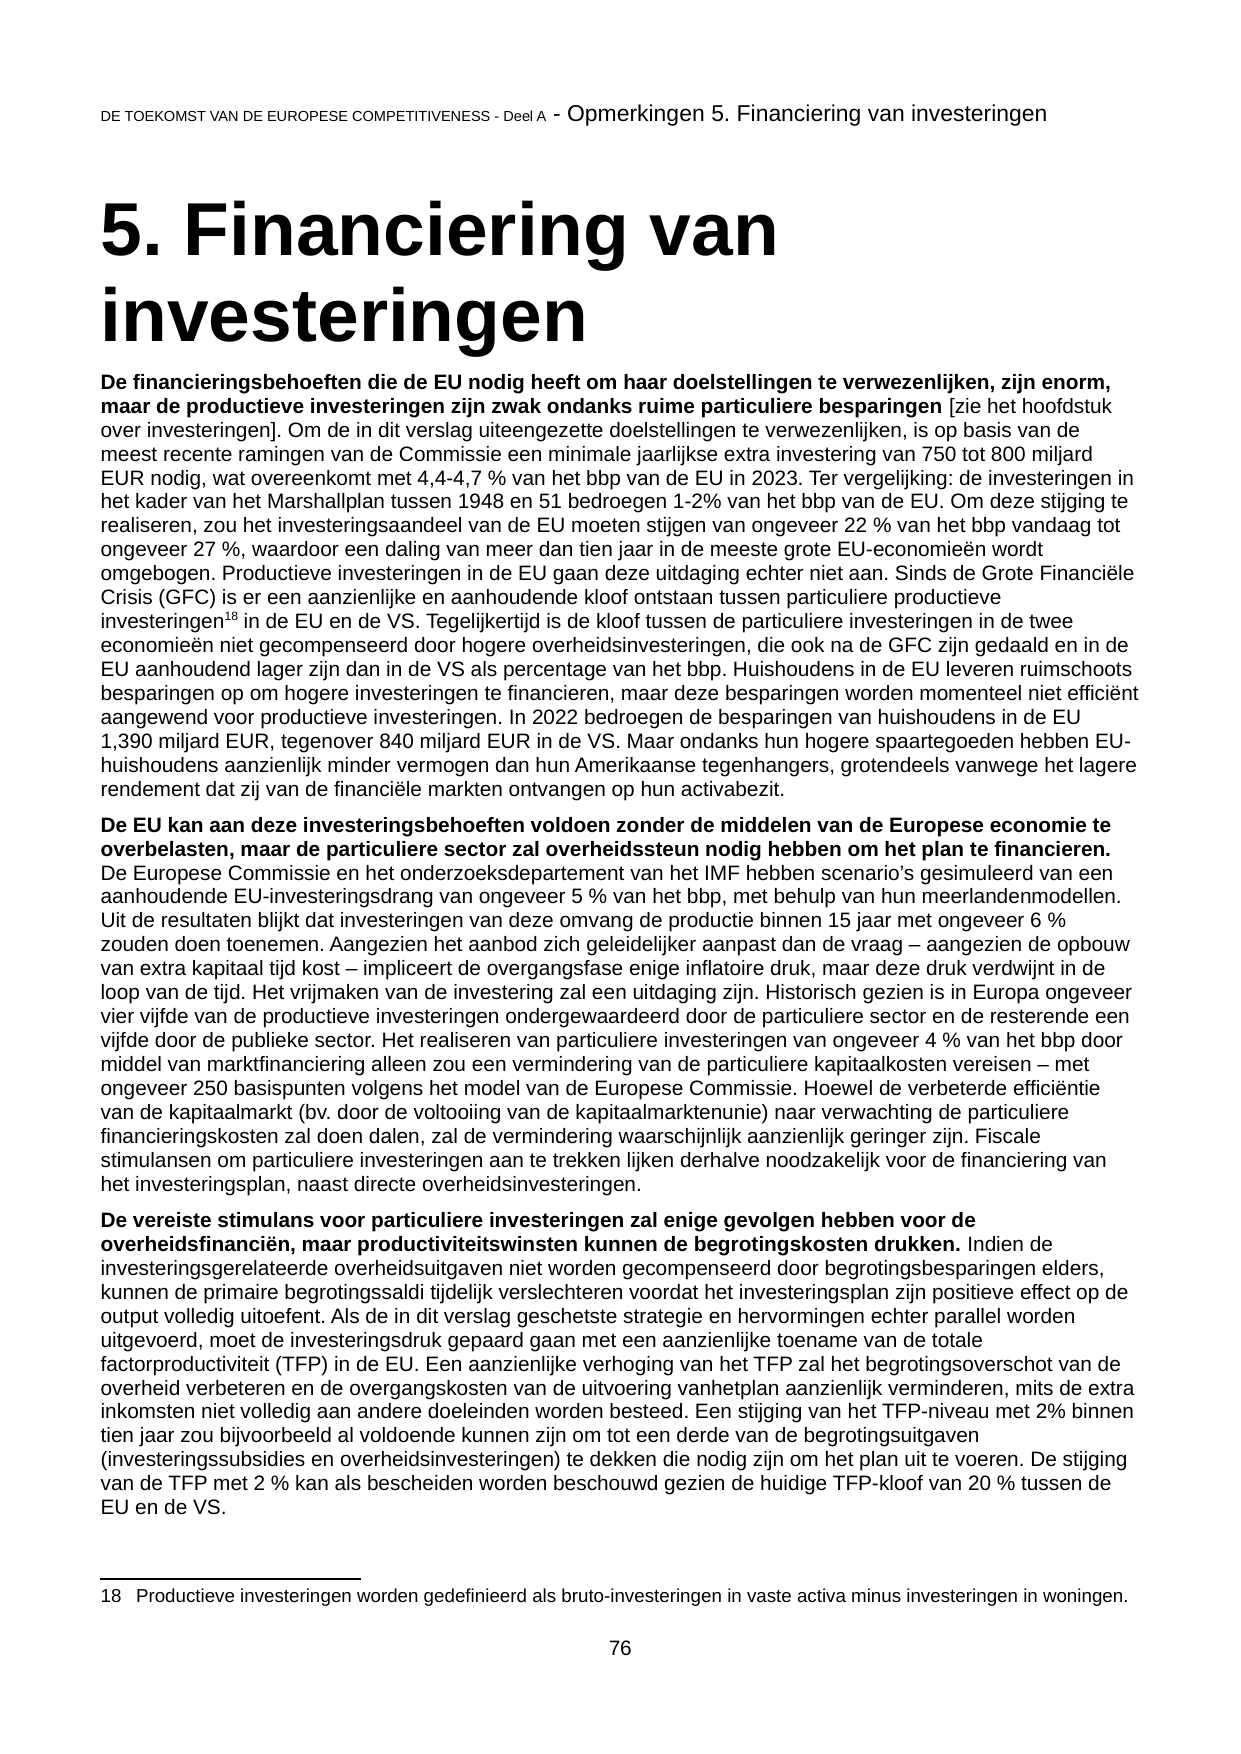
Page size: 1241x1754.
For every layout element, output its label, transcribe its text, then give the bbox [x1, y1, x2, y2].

text De financieringsbehoeften die de EU nodig heeft om haar doelstellingen te verwezenlijken, zijn enorm, maar de productieve investeringen zijn zwak ondanks ruime particuliere besparingen [zie het hoofdstuk over investeringen]. Om de in dit verslag uiteengezette doelstellingen te verwezenlijken, is op basis van de meest recente ramingen van de Commissie een minimale jaarlijkse extra investering van 750 tot 800 miljard EUR nodig, wat overeenkomt met 4,4-4,7 % van het bbp van de EU in 2023. Ter vergelijking: de investeringen in het kader van het Marshallplan tussen 1948 en 51 bedroegen 1-2% van het bbp van de EU. Om deze stijging te realiseren, zou het investeringsaandeel van de EU moeten stijgen van ongeveer 22 % van het bbp vandaag tot ongeveer 27 %, waardoor een daling van meer dan tien jaar in de meeste grote EU-economieën wordt omgebogen. Productieve investeringen in de EU gaan deze uitdaging echter niet aan. Sinds de Grote Financiële Crisis (GFC) is er een aanzienlijke en aanhoudende kloof ontstaan tussen particuliere productieve investeringen in de EU en de VS. Tegelijkertijd is de kloof tussen de particuliere investeringen in de twee economieën niet gecompenseerd door hogere overheidsinvesteringen, die ook na de GFC zijn gedaald en in de EU aanhoudend lager zijn dan in de VS als percentage van het bbp. Huishoudens in de EU leveren ruimschoots besparingen op om hogere investeringen te financieren, maar deze besparingen worden momenteel niet efficiënt aangewend voor productieve investeringen. In 2022 bedroegen de besparingen van huishoudens in de EU 1,390 miljard EUR, tegenover 840 miljard EUR in de VS. Maar ondanks hun hogere spaartegoeden hebben EU-huishoudens aanzienlijk minder vermogen dan hun Amerikaanse tegenhangers, grotendeels vanwege het lagere rendement dat zij van de financiële markten ontvangen op hun activabezit. [100, 369, 1140, 801]
text De EU kan aan deze investeringsbehoeften voldoen zonder de middelen van de Europese economie te overbelasten, maar de particuliere sector zal overheidssteun nodig hebben om het plan te financieren. De Europese Commissie en het onderzoeksdepartement van het IMF hebben scenario’s gesimuleerd van een aanhoudende EU-investeringsdrang van ongeveer 5 % van het bbp, met behulp van hun meerlandenmodellen. Uit de resultaten blijkt dat investeringen van deze omvang de productie binnen 15 jaar met ongeveer 6 % zouden doen toenemen. Aangezien het aanbod zich geleidelijker aanpast dan de vraag – aangezien de opbouw van extra kapitaal tijd kost – impliceert de overgangsfase enige inflatoire druk, maar deze druk verdwijnt in de loop van de tijd. Het vrijmaken van de investering zal een uitdaging zijn. Historisch gezien is in Europa ongeveer vier vijfde van de productieve investeringen ondergewaardeerd door de particuliere sector en de resterende een vijfde door de publieke sector. Het realiseren van particuliere investeringen van ongeveer 4 % van het bbp door middel van marktfinanciering alleen zou een vermindering van de particuliere kapitaalkosten vereisen – met ongeveer 250 basispunten volgens het model van de Europese Commissie. Hoewel de verbeterde efficiëntie van de kapitaalmarkt (bv. door de voltooiing van de kapitaalmarktenunie) naar verwachting de particuliere financieringskosten zal doen dalen, zal de vermindering waarschijnlijk aanzienlijk geringer zijn. Fiscale stimulansen om particuliere investeringen aan te trekken lijken derhalve noodzakelijk voor de financiering van het investeringsplan, naast directe overheidsinvesteringen. [100, 812, 1140, 1196]
text Productieve investeringen worden gedefinieerd als bruto-investeringen in vaste activa minus investeringen in woningen. [100, 1585, 1140, 1606]
text De vereiste stimulans voor particuliere investeringen zal enige gevolgen hebben voor de overheidsfinanciën, maar productiviteitswinsten kunnen de begrotingskosten drukken. Indien de investeringsgerelateerde overheidsuitgaven niet worden gecompenseerd door begrotingsbesparingen elders, kunnen de primaire begrotingssaldi tijdelijk verslechteren voordat het investeringsplan zijn positieve effect op de output volledig uitoefent. Als de in dit verslag geschetste strategie en hervormingen echter parallel worden uitgevoerd, moet de investeringsdruk gepaard gaan met een aanzienlijke toename van de totale factorproductiviteit (TFP) in de EU. Een aanzienlijke verhoging van het TFP zal het begrotingsoverschot van de overheid verbeteren en de overgangskosten van de uitvoering vanhetplan aanzienlijk verminderen, mits de extra inkomsten niet volledig aan andere doeleinden worden besteed. Een stijging van het TFP-niveau met 2% binnen tien jaar zou bijvoorbeeld al voldoende kunnen zijn om tot een derde van de begrotingsuitgaven (investeringssubsidies en overheidsinvesteringen) te dekken die nodig zijn om het plan uit te voeren. De stijging van de TFP met 2 % kan als bescheiden worden beschouwd gezien de huidige TFP-kloof van 20 % tussen de EU en de VS. [100, 1208, 1140, 1519]
subtitle 5. Financiering van investeringen [100, 184, 1140, 357]
